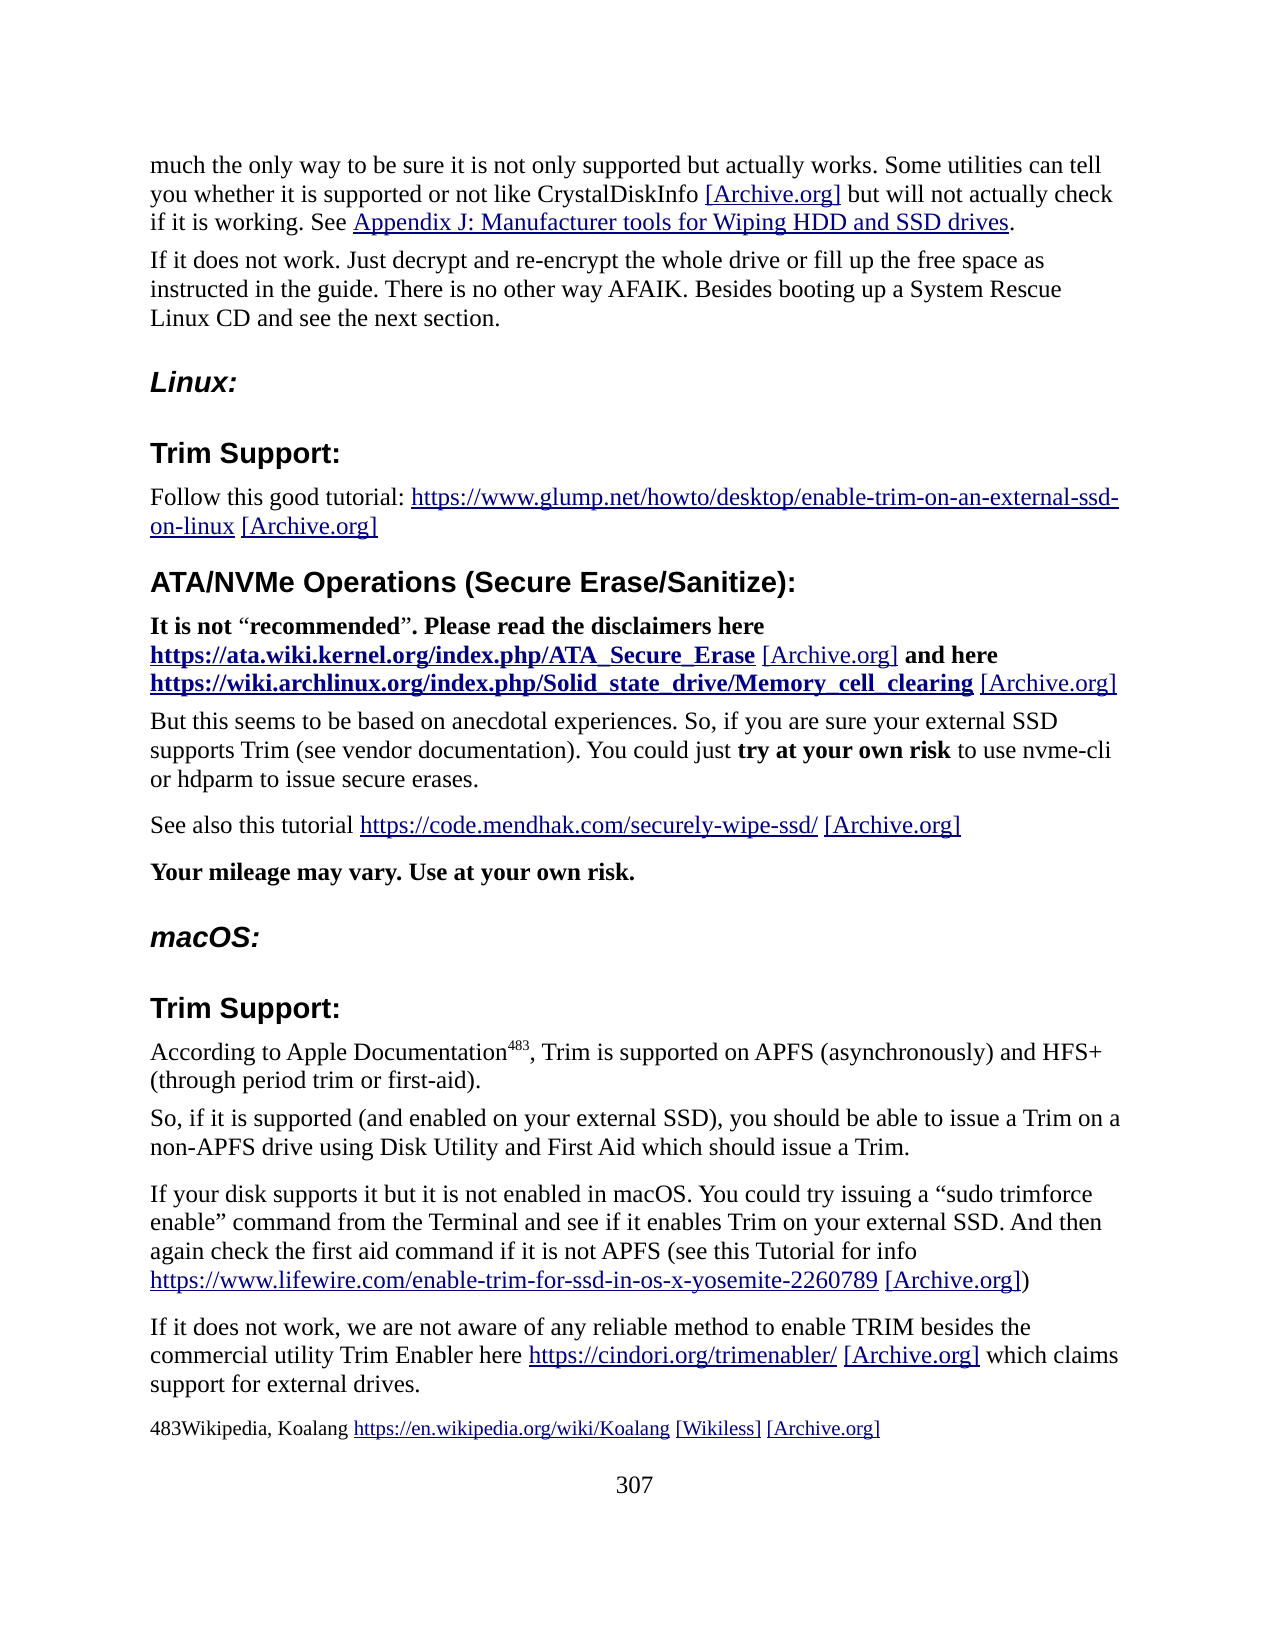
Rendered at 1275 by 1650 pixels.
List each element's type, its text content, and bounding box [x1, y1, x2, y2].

text See also this tutorial https://code.mendhak.com/securely-wipe-ssd/ [Archive.org] [150, 810, 1125, 839]
subtitle Linux: [150, 365, 1125, 399]
text Wikipedia, Koalang https://en.wikipedia.org/wiki/Koalang [Wikiless] [Archive.org] [150, 1416, 1125, 1440]
text According to Apple Documentation, Trim is supported on APFS (asynchronously) and HFS+ (through period trim or first-aid). [150, 1037, 1125, 1094]
text much the only way to be sure it is not only supported but actually works. Some utilities can tell you whether it is supported or not like CrystalDiskInfo [Archive.org] but will not actually check if it is working. See Appendix J: Manufacturer tools for Wiping HDD and SSD drives. [150, 150, 1125, 236]
text If it does not work, we are not aware of any reliable method to enable TRIM besides the commercial utility Trim Enabler here https://cindori.org/trimenabler/ [Archive.org] which claims support for external drives. [150, 1312, 1125, 1398]
text Your mileage may vary. Use at your own risk. [150, 857, 1125, 886]
text Follow this good tutorial: https://www.glump.net/howto/desktop/enable-trim-on-an-external-ssd-on-linux [Archive.org] [150, 482, 1125, 540]
subtitle ATA/NVMe Operations (Secure Erase/Sanitize): [150, 565, 1125, 598]
text So, if it is supported (and enabled on your external SSD), you should be able to issue a Trim on a non-APFS drive using Disk Utility and First Aid which should issue a Trim. [150, 1103, 1125, 1161]
text If it does not work. Just decrypt and re-encrypt the whole drive or fill up the free space as instructed in the guide. There is no other way AFAIK. Besides booting up a System Rescue Linux CD and see the next section. [150, 245, 1125, 331]
subtitle Trim Support: [150, 991, 1125, 1024]
subtitle Trim Support: [150, 436, 1125, 470]
text But this seems to be based on anecdotal experiences. So, if you are sure your external SSD supports Trim (see vendor documentation). You could just try at your own risk to use nvme-cli or hdparm to issue secure erases. [150, 706, 1125, 792]
subtitle macOS: [150, 920, 1125, 953]
text If your disk supports it but it is not enabled in macOS. You could try issuing a “sudo trimforce enable” command from the Terminal and see if it enables Trim on your external SSD. And then again check the first aid command if it is not APFS (see this Tutorial for info https://www.lifewire.com/enable-trim-for-ssd-in-os-x-yosemite-2260789 [Archive.org]) [150, 1179, 1125, 1294]
text It is not “recommended”. Please read the disclaimers here https://ata.wiki.kernel.org/index.php/ATA_Secure_Erase [Archive.org] and here https://wiki.archlinux.org/index.php/Solid_state_drive/Memory_cell_clearing [Archive.org] [150, 611, 1125, 697]
